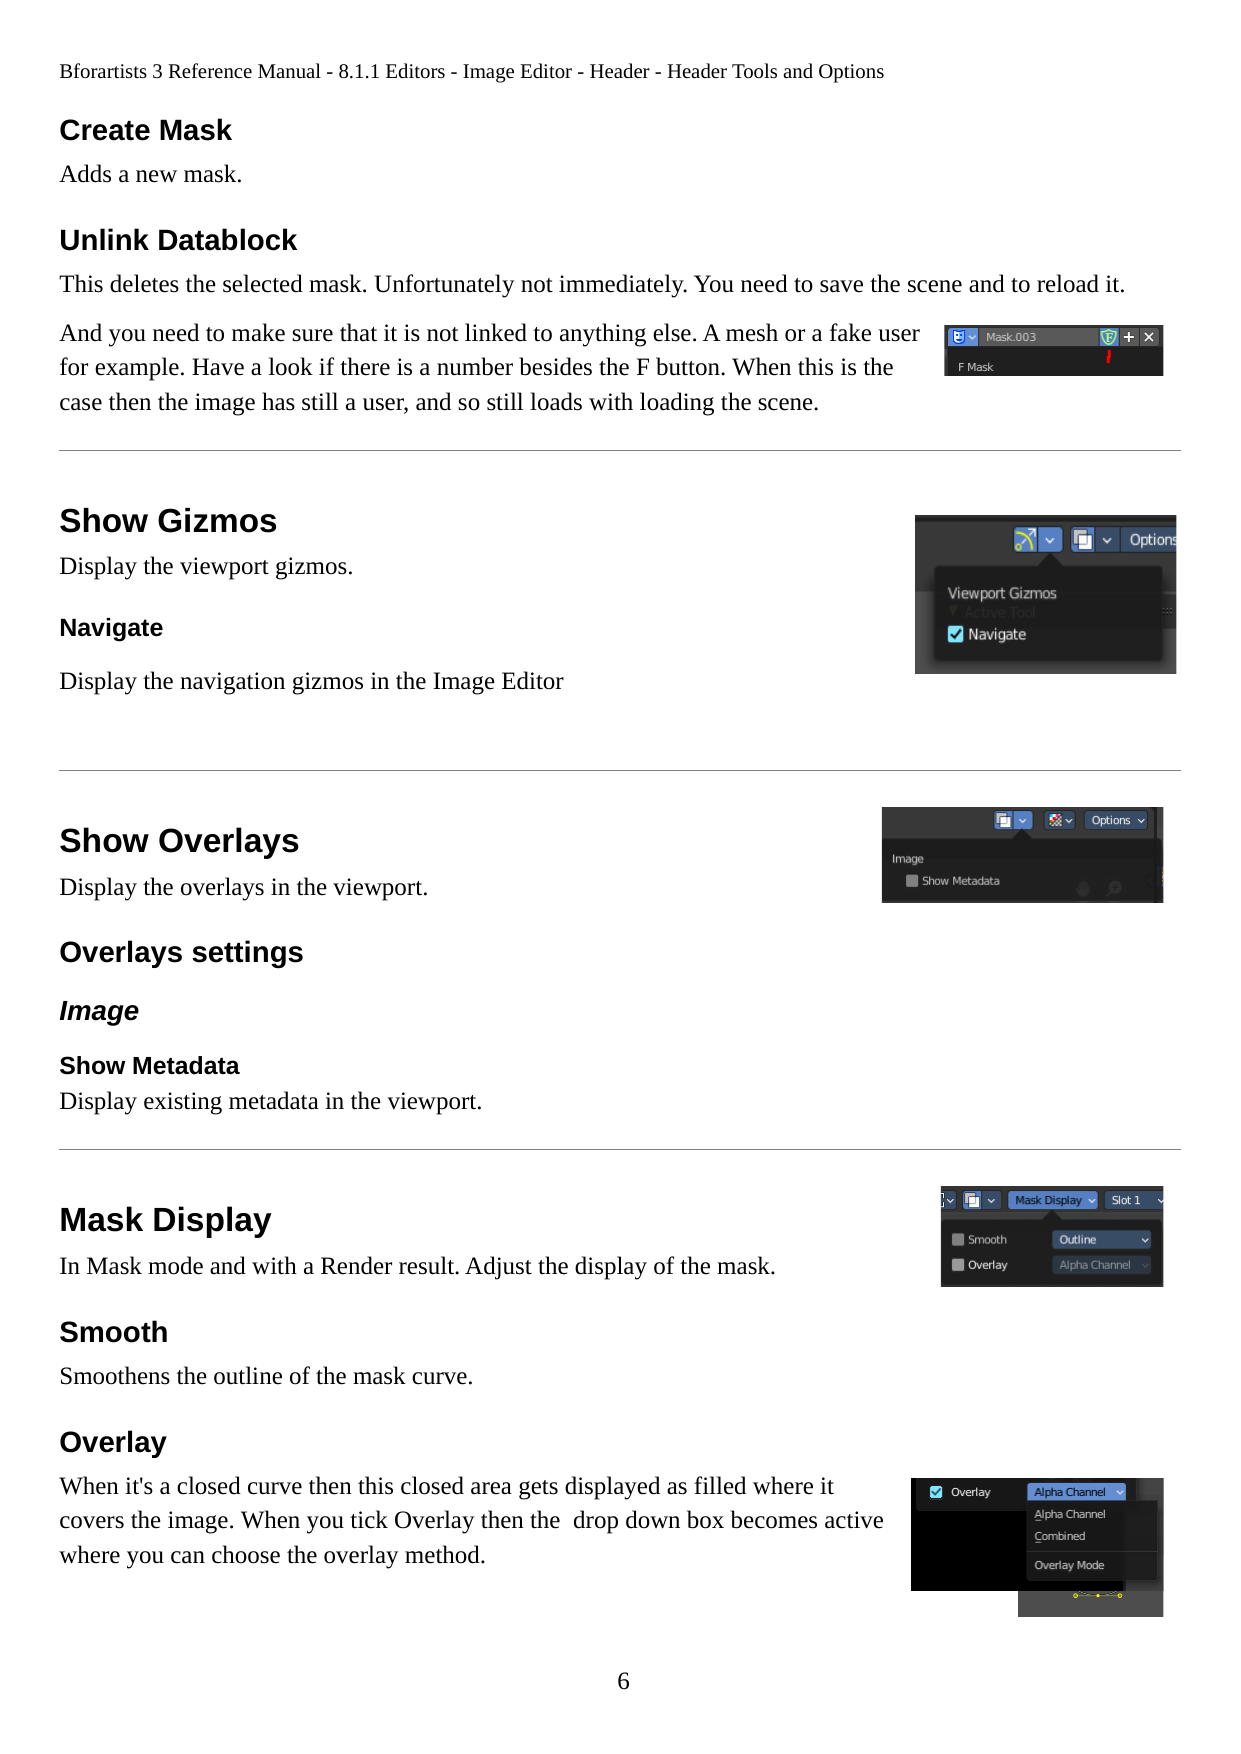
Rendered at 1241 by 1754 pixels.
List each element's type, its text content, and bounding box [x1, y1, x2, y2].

subtitle Show Metadata [59, 1051, 1181, 1079]
subtitle Overlay [59, 1424, 1181, 1458]
subtitle Unlink Datablock [59, 222, 1181, 256]
subtitle Smooth [59, 1315, 1181, 1348]
subtitle Show Overlays [59, 821, 881, 859]
subtitle Mask Display [59, 1200, 940, 1238]
subtitle Image [59, 994, 1181, 1026]
text In Mask mode and with a Render result. Adjust the display of the mask. [59, 1251, 940, 1280]
subtitle [1164, 821, 1181, 859]
subtitle [1164, 1200, 1181, 1238]
text Display the navigation gizmos in the Image Editor [59, 666, 1181, 694]
picture [944, 325, 1164, 376]
text Display existing metadata in the viewport. [59, 1086, 1181, 1114]
text This deletes the selected mask. Unfortunately not immediately. You need to save the scene and to reload it. [59, 269, 1181, 297]
text And you need to make sure that it is not linked to anything else. A mesh or a fake user for example. Have a look if there is a number besides the F button. When this is the case then the image has still a user, and so still loads with loading the scene. [59, 318, 1181, 416]
text When it's a closed curve then this closed area gets displayed as filled where it covers the image. When you tick Overlay then the drop down box becomes active where you can choose the overlay method. [59, 1471, 1181, 1568]
text Adds a new mask. [59, 159, 1181, 188]
text Show Gizmos [59, 501, 1181, 539]
text Display the viewport gizmos. [59, 551, 915, 580]
picture [915, 515, 1177, 674]
subtitle Overlays settings [59, 935, 1181, 969]
subtitle Create Mask [59, 113, 1181, 146]
picture [881, 807, 1164, 903]
picture [911, 1478, 1164, 1617]
text Smoothens the outline of the mask curve. [59, 1361, 1181, 1390]
picture [940, 1186, 1164, 1287]
text Display the overlays in the viewport. [59, 872, 881, 901]
text Navigate [59, 613, 915, 641]
